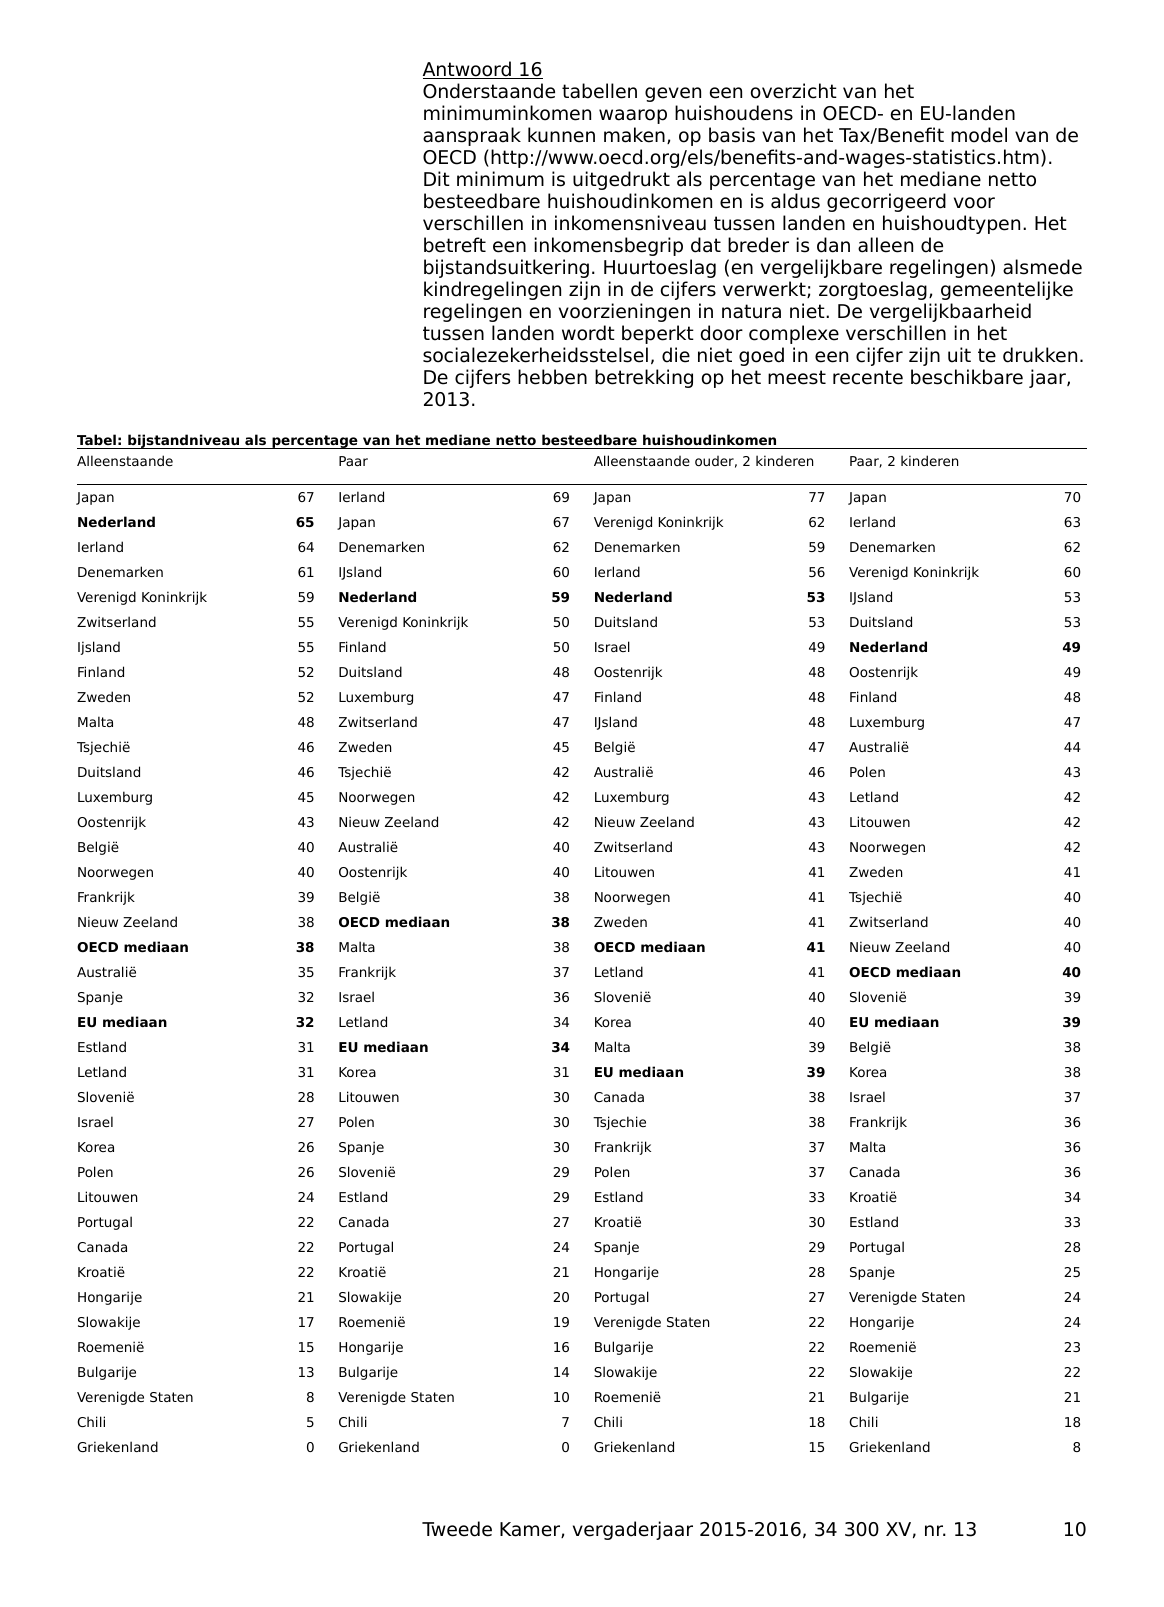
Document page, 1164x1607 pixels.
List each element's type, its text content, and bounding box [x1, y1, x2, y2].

table_cell 15 [255, 1340, 320, 1364]
table_cell [576, 1190, 587, 1214]
table_cell 27 [766, 1290, 831, 1314]
table_cell Bulgarije [332, 1365, 511, 1389]
table_cell Griekenland [588, 1440, 766, 1464]
table_cell 32 [255, 990, 320, 1014]
table_cell 60 [511, 565, 576, 589]
table_cell [320, 865, 332, 889]
table_cell Polen [588, 1165, 766, 1189]
table_cell 60 [1022, 565, 1087, 589]
table_cell Malta [843, 1140, 1022, 1164]
table_cell 36 [1022, 1165, 1087, 1189]
table_cell 39 [766, 1040, 831, 1064]
table_cell Finland [588, 690, 766, 714]
table_cell Canada [843, 1165, 1022, 1189]
table_cell 25 [1022, 1265, 1087, 1289]
table_cell Verenigd Koninkrijk [77, 590, 255, 614]
table_cell [320, 740, 332, 764]
table_cell 14 [511, 1365, 576, 1389]
table_cell [576, 740, 587, 764]
table_cell Slowakije [588, 1365, 766, 1389]
table_cell [831, 1290, 843, 1314]
table_cell Kroatië [77, 1265, 255, 1289]
table_cell 28 [1022, 1240, 1087, 1264]
table_cell 0 [255, 1440, 320, 1464]
table_cell Canada [77, 1240, 255, 1264]
table_cell Zwitserland [77, 615, 255, 639]
table_cell [831, 890, 843, 914]
table_cell [831, 665, 843, 689]
table_cell Oostenrijk [843, 665, 1022, 689]
table_cell EU mediaan [332, 1040, 511, 1064]
table_cell Tsjechië [843, 890, 1022, 914]
table_cell 38 [511, 915, 576, 939]
table_cell IJsland [332, 565, 511, 589]
table_cell 21 [511, 1265, 576, 1289]
table_cell Zweden [332, 740, 511, 764]
table_cell 62 [1022, 540, 1087, 564]
table_cell 50 [511, 640, 576, 664]
table_cell [831, 515, 843, 539]
table_cell 43 [766, 790, 831, 814]
table_cell Australië [843, 740, 1022, 764]
table_cell 52 [255, 665, 320, 689]
table_cell [576, 615, 587, 639]
table_cell Denemarken [843, 540, 1022, 564]
table_cell 17 [255, 1315, 320, 1339]
table_cell 77 [766, 485, 831, 514]
table_cell [320, 790, 332, 814]
table_cell Australië [332, 840, 511, 864]
table_cell [831, 840, 843, 864]
table_cell 18 [1022, 1415, 1087, 1439]
table_cell EU mediaan [588, 1065, 766, 1089]
table_cell 38 [1022, 1065, 1087, 1089]
table_cell [320, 1290, 332, 1314]
table_cell 36 [511, 990, 576, 1014]
table_cell 59 [766, 540, 831, 564]
table_cell [831, 640, 843, 664]
table_cell Finland [77, 665, 255, 689]
table_cell Denemarken [332, 540, 511, 564]
table_cell 43 [766, 815, 831, 839]
table_cell Kroatië [588, 1215, 766, 1239]
table_cell Roemenië [843, 1340, 1022, 1364]
table_cell Japan [843, 485, 1022, 514]
table_cell 43 [255, 815, 320, 839]
table_cell Verenigd Koninkrijk [588, 515, 766, 539]
table_cell 40 [1022, 940, 1087, 964]
table_cell [320, 915, 332, 939]
table_cell Luxemburg [77, 790, 255, 814]
table_cell [576, 815, 587, 839]
table_cell 33 [1022, 1215, 1087, 1239]
table_cell 62 [766, 515, 831, 539]
table_cell 31 [511, 1065, 576, 1089]
table_cell [831, 1190, 843, 1214]
table_cell Luxemburg [588, 790, 766, 814]
table_cell Oostenrijk [77, 815, 255, 839]
table_cell 38 [766, 1115, 831, 1139]
table_cell Canada [332, 1215, 511, 1239]
table_cell Letland [77, 1065, 255, 1089]
table_cell [576, 765, 587, 789]
table_cell 38 [511, 890, 576, 914]
table_cell Slowakije [77, 1315, 255, 1339]
table_cell 43 [766, 840, 831, 864]
table_cell Nieuw Zeeland [332, 815, 511, 839]
table_cell Zweden [843, 865, 1022, 889]
table_cell 24 [511, 1240, 576, 1264]
table_cell Luxemburg [843, 715, 1022, 739]
table_cell [576, 865, 587, 889]
table_cell OECD mediaan [588, 940, 766, 964]
table_cell EU mediaan [843, 1015, 1022, 1039]
table_cell 61 [255, 565, 320, 589]
table_cell 37 [766, 1140, 831, 1164]
table_cell 29 [511, 1165, 576, 1189]
table_cell [320, 565, 332, 589]
table_cell [831, 915, 843, 939]
table_cell 48 [766, 690, 831, 714]
table_cell 59 [255, 590, 320, 614]
table_cell [576, 915, 587, 939]
table_cell 38 [255, 940, 320, 964]
table_cell 47 [511, 715, 576, 739]
table_cell Portugal [588, 1290, 766, 1314]
table_cell 44 [1022, 740, 1087, 764]
table_cell 48 [766, 715, 831, 739]
table_cell 30 [511, 1090, 576, 1114]
table_cell Griekenland [77, 1440, 255, 1464]
table_cell Korea [843, 1065, 1022, 1089]
table_cell 22 [255, 1240, 320, 1264]
table_cell 48 [766, 665, 831, 689]
table_cell Litouwen [843, 815, 1022, 839]
table_cell 48 [511, 665, 576, 689]
table_cell 39 [766, 1065, 831, 1089]
table_cell 40 [511, 865, 576, 889]
table_cell 10 [511, 1390, 576, 1414]
table_cell Bulgarije [77, 1365, 255, 1389]
table_cell [320, 640, 332, 664]
table_cell 46 [255, 765, 320, 789]
table_cell Slowakije [843, 1365, 1022, 1389]
table_cell [576, 540, 587, 564]
table_cell Nederland [77, 515, 255, 539]
table_cell Zwitserland [843, 915, 1022, 939]
table_cell 22 [1022, 1365, 1087, 1389]
table_cell [831, 540, 843, 564]
table_cell [831, 485, 843, 514]
table_cell [320, 815, 332, 839]
table_cell Verenigd Koninkrijk [332, 615, 511, 639]
table_cell [320, 485, 332, 514]
table_cell 34 [1022, 1190, 1087, 1214]
table_cell [320, 1315, 332, 1339]
table_cell [831, 1140, 843, 1164]
table_cell [576, 565, 587, 589]
table_cell Zweden [588, 915, 766, 939]
table_cell 26 [255, 1140, 320, 1164]
table_cell Israel [843, 1090, 1022, 1114]
table_cell [320, 1440, 332, 1464]
table_cell 34 [511, 1015, 576, 1039]
table_cell 39 [255, 890, 320, 914]
table_cell 40 [511, 840, 576, 864]
table_cell 30 [511, 1140, 576, 1164]
table_cell 38 [255, 915, 320, 939]
table_cell [831, 615, 843, 639]
table_cell [320, 615, 332, 639]
table_cell Litouwen [588, 865, 766, 889]
table_cell Ierland [332, 485, 511, 514]
table_cell Alleenstaande ouder, 2 kinderen [588, 449, 831, 484]
table_cell [320, 1040, 332, 1064]
table_cell Litouwen [332, 1090, 511, 1114]
table_cell [576, 1215, 587, 1239]
table_cell [576, 1065, 587, 1089]
table_cell Verenigde Staten [588, 1315, 766, 1339]
text Antwoord 16 [422, 59, 1087, 81]
table_cell 24 [1022, 1290, 1087, 1314]
table_cell 30 [766, 1215, 831, 1239]
table_cell 28 [255, 1090, 320, 1114]
table_cell [831, 815, 843, 839]
table_cell [320, 1140, 332, 1164]
table_cell [831, 1115, 843, 1139]
table_cell Roemenië [588, 1390, 766, 1414]
table_cell Estland [843, 1215, 1022, 1239]
table_cell [831, 1090, 843, 1114]
table_cell Chili [588, 1415, 766, 1439]
table_cell Nieuw Zeeland [77, 915, 255, 939]
table_cell 64 [255, 540, 320, 564]
table_cell [576, 590, 587, 614]
table_cell Letland [332, 1015, 511, 1039]
table_cell [320, 715, 332, 739]
table_cell [831, 449, 843, 484]
table_cell 22 [255, 1265, 320, 1289]
table_cell 40 [255, 840, 320, 864]
table_cell Bulgarije [843, 1390, 1022, 1414]
table_cell [831, 1065, 843, 1089]
table_cell 42 [1022, 815, 1087, 839]
table_cell Estland [332, 1190, 511, 1214]
table_cell [576, 1265, 587, 1289]
text Onderstaande tabellen geven een overzicht van het minimuminkomen waarop huishoudens in OECD- en EU-landen aanspraak kunnen maken, op basis van het Tax/Benefit model van de OECD (http://www.oecd.org/els/benefits-and-wages-statistics.htm). Dit minimum is uitgedrukt als percentage van het mediane netto besteedbare huishoudinkomen en is aldus gecorrigeerd voor verschillen in inkomensniveau tussen landen en huishoudtypen. Het betreft een inkomensbegrip dat breder is dan alleen de bijstandsuitkering. Huurtoeslag (en vergelijkbare regelingen) alsmede kindregelingen zijn in de cijfers verwerkt; zorgtoeslag, gemeentelijke regelingen en voorzieningen in natura niet. De vergelijkbaarheid tussen landen wordt beperkt door complexe verschillen in het socialezekerheidsstelsel, die niet goed in een cijfer zijn uit te drukken. De cijfers hebben betrekking op het meest recente beschikbare jaar, 2013. [422, 81, 1087, 411]
table_cell Letland [843, 790, 1022, 814]
table_cell Duitsland [332, 665, 511, 689]
table_cell 31 [255, 1040, 320, 1064]
table_cell 53 [766, 590, 831, 614]
table_cell Tsjechië [332, 765, 511, 789]
table_cell 38 [511, 940, 576, 964]
table_cell 41 [1022, 865, 1087, 889]
table_cell Malta [77, 715, 255, 739]
table_cell Chili [843, 1415, 1022, 1439]
table_cell Slovenië [588, 990, 766, 1014]
table_cell [576, 840, 587, 864]
table_cell Spanje [588, 1240, 766, 1264]
table_cell [831, 790, 843, 814]
table_cell Finland [843, 690, 1022, 714]
table_cell [320, 1015, 332, 1039]
table_cell Canada [588, 1090, 766, 1114]
table_cell [831, 1365, 843, 1389]
table_cell 7 [511, 1415, 576, 1439]
table_cell 62 [511, 540, 576, 564]
table_cell Oostenrijk [588, 665, 766, 689]
table_cell [831, 1215, 843, 1239]
table_cell 8 [1022, 1440, 1087, 1464]
table_cell [320, 1115, 332, 1139]
table_cell 20 [511, 1290, 576, 1314]
table_cell [576, 515, 587, 539]
table_cell 45 [255, 790, 320, 814]
table_cell 53 [1022, 590, 1087, 614]
table_cell 21 [766, 1390, 831, 1414]
table_cell Paar [332, 449, 576, 484]
table_cell Ierland [588, 565, 766, 589]
table_cell 48 [1022, 690, 1087, 714]
table_cell Duitsland [588, 615, 766, 639]
table_cell Verenigde Staten [332, 1390, 511, 1414]
table_cell 23 [1022, 1340, 1087, 1364]
table_cell [320, 1215, 332, 1239]
table_cell 34 [511, 1040, 576, 1064]
table_cell 37 [766, 1165, 831, 1189]
table_cell Korea [588, 1015, 766, 1039]
table_cell Ierland [843, 515, 1022, 539]
table_cell 47 [511, 690, 576, 714]
table_cell 42 [511, 765, 576, 789]
table_cell [576, 1115, 587, 1139]
table_cell [320, 990, 332, 1014]
table_cell 36 [1022, 1115, 1087, 1139]
table_cell Frankrijk [77, 890, 255, 914]
table_cell [320, 940, 332, 964]
table_cell 33 [766, 1190, 831, 1214]
table_cell 46 [766, 765, 831, 789]
table_cell [831, 990, 843, 1014]
table_cell Slowakije [332, 1290, 511, 1314]
table_cell [576, 1290, 587, 1314]
table_cell 63 [1022, 515, 1087, 539]
table_cell 65 [255, 515, 320, 539]
table_cell 50 [511, 615, 576, 639]
table_cell 13 [255, 1365, 320, 1389]
table_cell 16 [511, 1340, 576, 1364]
table_cell Griekenland [332, 1440, 511, 1464]
table_cell [831, 765, 843, 789]
table_cell 45 [511, 740, 576, 764]
table_cell 8 [255, 1390, 320, 1414]
table_cell [320, 1340, 332, 1364]
table_cell [831, 1265, 843, 1289]
table_cell [320, 515, 332, 539]
table_cell Estland [77, 1040, 255, 1064]
table_cell België [843, 1040, 1022, 1064]
table_cell 40 [1022, 965, 1087, 989]
table_cell Litouwen [77, 1190, 255, 1214]
table_cell Hongarije [332, 1340, 511, 1364]
table_cell Malta [588, 1040, 766, 1064]
table_cell [831, 940, 843, 964]
table_cell Nieuw Zeeland [588, 815, 766, 839]
table_cell Noorwegen [588, 890, 766, 914]
table_cell 42 [511, 790, 576, 814]
table_cell [576, 1415, 587, 1439]
table_cell 35 [255, 965, 320, 989]
table_cell [831, 1165, 843, 1189]
table_cell 59 [511, 590, 576, 614]
table_cell Tsjechie [588, 1115, 766, 1139]
table_cell Frankrijk [588, 1140, 766, 1164]
table_cell [320, 1365, 332, 1389]
table_cell Polen [332, 1115, 511, 1139]
table_cell Duitsland [77, 765, 255, 789]
table_cell 22 [255, 1215, 320, 1239]
table_cell [831, 1415, 843, 1439]
table_cell 41 [766, 940, 831, 964]
table_cell [576, 1015, 587, 1039]
table_cell [831, 1015, 843, 1039]
table_cell Zwitserland [332, 715, 511, 739]
table_cell 31 [255, 1065, 320, 1089]
table_cell OECD mediaan [77, 940, 255, 964]
table_cell 67 [255, 485, 320, 514]
table_cell 21 [1022, 1390, 1087, 1414]
table_cell 21 [255, 1290, 320, 1314]
table_cell Ierland [77, 540, 255, 564]
table_cell Korea [77, 1140, 255, 1164]
table_header Tabel: bijstandniveau als percentage van het mediane netto besteedbare huishoudinkomen [77, 433, 1087, 448]
table_cell Slovenië [77, 1090, 255, 1114]
table_cell 24 [1022, 1315, 1087, 1339]
table_cell 69 [511, 485, 576, 514]
table_cell [831, 1440, 843, 1464]
table_cell Luxemburg [332, 690, 511, 714]
table_cell [320, 690, 332, 714]
table_cell [320, 590, 332, 614]
table_cell 41 [766, 915, 831, 939]
table_cell [831, 1315, 843, 1339]
table_cell 22 [766, 1365, 831, 1389]
table_cell [576, 690, 587, 714]
table_cell 22 [766, 1315, 831, 1339]
table_cell België [332, 890, 511, 914]
table_cell 38 [766, 1090, 831, 1114]
table_cell 22 [766, 1340, 831, 1364]
table_cell [576, 485, 587, 514]
table_cell Spanje [332, 1140, 511, 1164]
table_cell [576, 1090, 587, 1114]
table_cell Noorwegen [843, 840, 1022, 864]
table_cell Polen [77, 1165, 255, 1189]
table_cell [320, 1265, 332, 1289]
table_cell [320, 765, 332, 789]
table_cell [831, 965, 843, 989]
table_cell 40 [1022, 915, 1087, 939]
table_cell 39 [1022, 990, 1087, 1014]
table_cell Verenigd Koninkrijk [843, 565, 1022, 589]
table_cell [576, 1390, 587, 1414]
table_cell [831, 565, 843, 589]
table_cell Tsjechië [77, 740, 255, 764]
table_cell Griekenland [843, 1440, 1022, 1464]
table_cell [320, 540, 332, 564]
table_cell 70 [1022, 485, 1087, 514]
table_cell Noorwegen [332, 790, 511, 814]
table_cell 53 [766, 615, 831, 639]
table_cell [320, 1190, 332, 1214]
table_cell 28 [766, 1265, 831, 1289]
table_cell Slovenië [332, 1165, 511, 1189]
table_cell Bulgarije [588, 1340, 766, 1364]
table_cell [576, 1440, 587, 1464]
table_cell Denemarken [77, 565, 255, 589]
table_cell [320, 1415, 332, 1439]
table_cell [576, 940, 587, 964]
table_cell Paar, 2 kinderen [843, 449, 1087, 484]
table_cell Letland [588, 965, 766, 989]
table_cell [576, 1140, 587, 1164]
table_cell Portugal [843, 1240, 1022, 1264]
table_cell [831, 715, 843, 739]
table_cell [320, 665, 332, 689]
table_cell Verenigde Staten [843, 1290, 1022, 1314]
table_cell [576, 1340, 587, 1364]
table_cell 40 [1022, 890, 1087, 914]
table_cell 40 [766, 990, 831, 1014]
table_cell 48 [255, 715, 320, 739]
table_cell Polen [843, 765, 1022, 789]
table_cell Alleenstaande [77, 449, 320, 484]
table_cell Chili [77, 1415, 255, 1439]
table_cell [320, 1090, 332, 1114]
table_cell Australië [77, 965, 255, 989]
table_cell Kroatië [332, 1265, 511, 1289]
table_cell België [588, 740, 766, 764]
table_cell [320, 840, 332, 864]
table_cell 39 [1022, 1015, 1087, 1039]
table_cell 29 [511, 1190, 576, 1214]
table_cell [320, 1165, 332, 1189]
table_cell 18 [766, 1415, 831, 1439]
table_cell Hongarije [588, 1265, 766, 1289]
table_cell [576, 890, 587, 914]
table_cell [320, 1390, 332, 1414]
table_cell Denemarken [588, 540, 766, 564]
table_cell 5 [255, 1415, 320, 1439]
table_cell 42 [511, 815, 576, 839]
table_cell Duitsland [843, 615, 1022, 639]
table_cell [831, 865, 843, 889]
table_cell IJsland [843, 590, 1022, 614]
table_cell [320, 1065, 332, 1089]
table_cell 47 [1022, 715, 1087, 739]
table_cell [831, 1240, 843, 1264]
table_cell Chili [332, 1415, 511, 1439]
table_cell Frankrijk [843, 1115, 1022, 1139]
table_cell Portugal [77, 1215, 255, 1239]
table_cell 15 [766, 1440, 831, 1464]
table_cell 41 [766, 865, 831, 889]
table_cell 53 [1022, 615, 1087, 639]
table_cell Japan [588, 485, 766, 514]
table_cell [576, 965, 587, 989]
table_cell [576, 990, 587, 1014]
table_cell [320, 965, 332, 989]
table_cell Roemenië [77, 1340, 255, 1364]
table_cell Verenigde Staten [77, 1390, 255, 1414]
table_cell Kroatië [843, 1190, 1022, 1214]
table_cell 46 [255, 740, 320, 764]
table_cell 27 [511, 1215, 576, 1239]
table_cell Portugal [332, 1240, 511, 1264]
table_cell Israel [332, 990, 511, 1014]
table_cell Hongarije [843, 1315, 1022, 1339]
table_cell [831, 1340, 843, 1364]
table_cell Estland [588, 1190, 766, 1214]
table_cell 40 [255, 865, 320, 889]
table_cell [831, 590, 843, 614]
table_cell [576, 665, 587, 689]
table_cell 43 [1022, 765, 1087, 789]
table_cell Noorwegen [77, 865, 255, 889]
table_cell [576, 640, 587, 664]
table_cell [831, 740, 843, 764]
table_cell [576, 1165, 587, 1189]
table_cell Zwitserland [588, 840, 766, 864]
table_cell Zweden [77, 690, 255, 714]
table_cell Australië [588, 765, 766, 789]
table_cell Oostenrijk [332, 865, 511, 889]
table_cell 29 [766, 1240, 831, 1264]
table_cell 27 [255, 1115, 320, 1139]
table_cell Spanje [843, 1265, 1022, 1289]
table_cell 56 [766, 565, 831, 589]
table_cell 49 [1022, 665, 1087, 689]
table_cell 26 [255, 1165, 320, 1189]
table_cell [576, 449, 587, 484]
table_cell Roemenië [332, 1315, 511, 1339]
table_cell [320, 449, 332, 484]
table_cell 37 [1022, 1090, 1087, 1114]
table_cell 55 [255, 615, 320, 639]
table_cell Korea [332, 1065, 511, 1089]
table_cell 37 [511, 965, 576, 989]
table_cell Ijsland [77, 640, 255, 664]
table_cell Israel [77, 1115, 255, 1139]
table_cell 49 [1022, 640, 1087, 664]
table_cell [320, 890, 332, 914]
table_cell Nederland [843, 640, 1022, 664]
table_cell 30 [511, 1115, 576, 1139]
table_cell 40 [766, 1015, 831, 1039]
table_cell 67 [511, 515, 576, 539]
table_cell 38 [1022, 1040, 1087, 1064]
table_cell 55 [255, 640, 320, 664]
table_cell 0 [511, 1440, 576, 1464]
table_cell [831, 690, 843, 714]
table_cell 47 [766, 740, 831, 764]
table_cell Frankrijk [332, 965, 511, 989]
table_cell 32 [255, 1015, 320, 1039]
table_cell OECD mediaan [843, 965, 1022, 989]
table_cell IJsland [588, 715, 766, 739]
table_cell 41 [766, 965, 831, 989]
table_cell [576, 790, 587, 814]
table_cell Japan [77, 485, 255, 514]
table_cell 41 [766, 890, 831, 914]
table_cell EU mediaan [77, 1015, 255, 1039]
table_cell België [77, 840, 255, 864]
table_cell [576, 1040, 587, 1064]
table_cell Nederland [332, 590, 511, 614]
table_cell [576, 715, 587, 739]
table_cell [576, 1240, 587, 1264]
table_cell 24 [255, 1190, 320, 1214]
table_cell [576, 1315, 587, 1339]
table_cell Malta [332, 940, 511, 964]
table_cell [576, 1365, 587, 1389]
table_cell 36 [1022, 1140, 1087, 1164]
table_cell [831, 1040, 843, 1064]
table_cell Israel [588, 640, 766, 664]
table_cell 42 [1022, 840, 1087, 864]
table_cell Nederland [588, 590, 766, 614]
table_cell [320, 1240, 332, 1264]
table_cell Hongarije [77, 1290, 255, 1314]
table_cell Japan [332, 515, 511, 539]
table_cell Slovenië [843, 990, 1022, 1014]
table_cell 42 [1022, 790, 1087, 814]
table_cell 19 [511, 1315, 576, 1339]
table_cell 52 [255, 690, 320, 714]
table_cell 49 [766, 640, 831, 664]
table_cell Nieuw Zeeland [843, 940, 1022, 964]
table_cell OECD mediaan [332, 915, 511, 939]
table_cell Finland [332, 640, 511, 664]
table_cell Spanje [77, 990, 255, 1014]
table_cell [831, 1390, 843, 1414]
